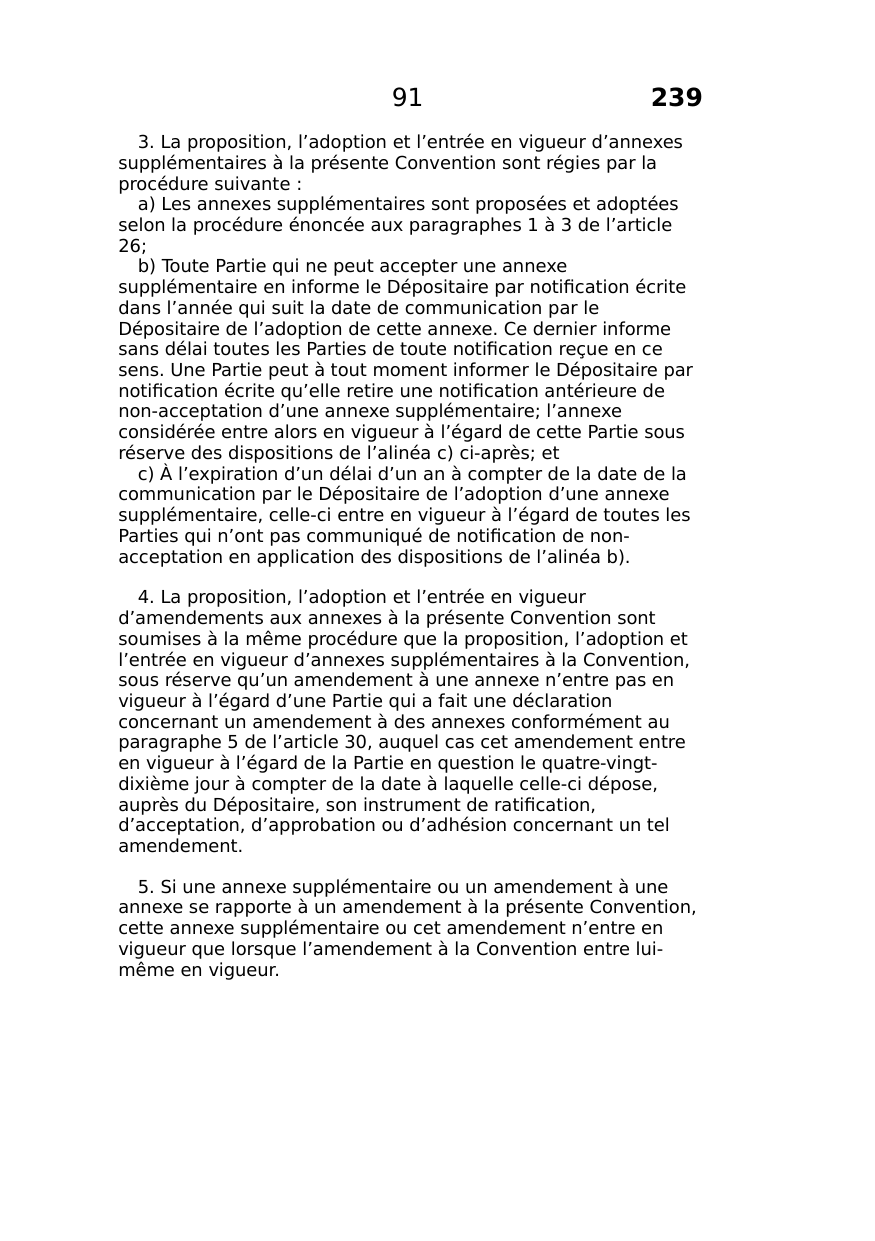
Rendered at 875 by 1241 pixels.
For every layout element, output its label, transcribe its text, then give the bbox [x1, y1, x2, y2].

text 4. La proposition, l’adoption et l’entrée en vigueur d’amendements aux annexes à la présente Convention sont soumises à la même procédure que la proposition, l’adoption et l’entrée en vigueur d’annexes supplémentaires à la Convention, sous réserve qu’un amendement à une annexe n’entre pas en vigueur à l’égard d’une Partie qui a fait une déclaration concernant un amendement à des annexes conformément au paragraphe 5 de l’article 30, auquel cas cet amendement entre en vigueur à l’égard de la Partie en question le quatre-vingt-dixième jour à compter de la date à laquelle celle-ci dépose, auprès du Dépositaire, son instrument de ratification, d’acceptation, d’approbation ou d’adhésion concernant un tel amendement. [118, 587, 703, 857]
text 3. La proposition, l’adoption et l’entrée en vigueur d’annexes supplémentaires à la présente Convention sont régies par la procédure suivante : [118, 132, 703, 194]
text a) Les annexes supplémentaires sont proposées et adoptées selon la procédure énoncée aux paragraphes 1 à 3 de l’article 26; [118, 194, 703, 256]
text c) À l’expiration d’un délai d’un an à compter de la date de la communication par le Dépositaire de l’adoption d’une annexe supplémentaire, celle-ci entre en vigueur à l’égard de toutes les Parties qui n’ont pas communiqué de notification de non-acceptation en application des dispositions de l’alinéa b). [118, 463, 703, 567]
text 5. Si une annexe supplémentaire ou un amendement à une annexe se rapporte à un amendement à la présente Convention, cette annexe supplémentaire ou cet amendement n’entre en vigueur que lorsque l’amendement à la Convention entre lui-même en vigueur. [118, 877, 703, 980]
text b) Toute Partie qui ne peut accepter une annexe supplémentaire en informe le Dépositaire par notification écrite dans l’année qui suit la date de communication par le Dépositaire de l’adoption de cette annexe. Ce dernier informe sans délai toutes les Parties de toute notification reçue en ce sens. Une Partie peut à tout moment informer le Dépositaire par notification écrite qu’elle retire une notification antérieure de non-acceptation d’une annexe supplémentaire; l’annexe considérée entre alors en vigueur à l’égard de cette Partie sous réserve des dispositions de l’alinéa c) ci-après; et [118, 256, 703, 463]
